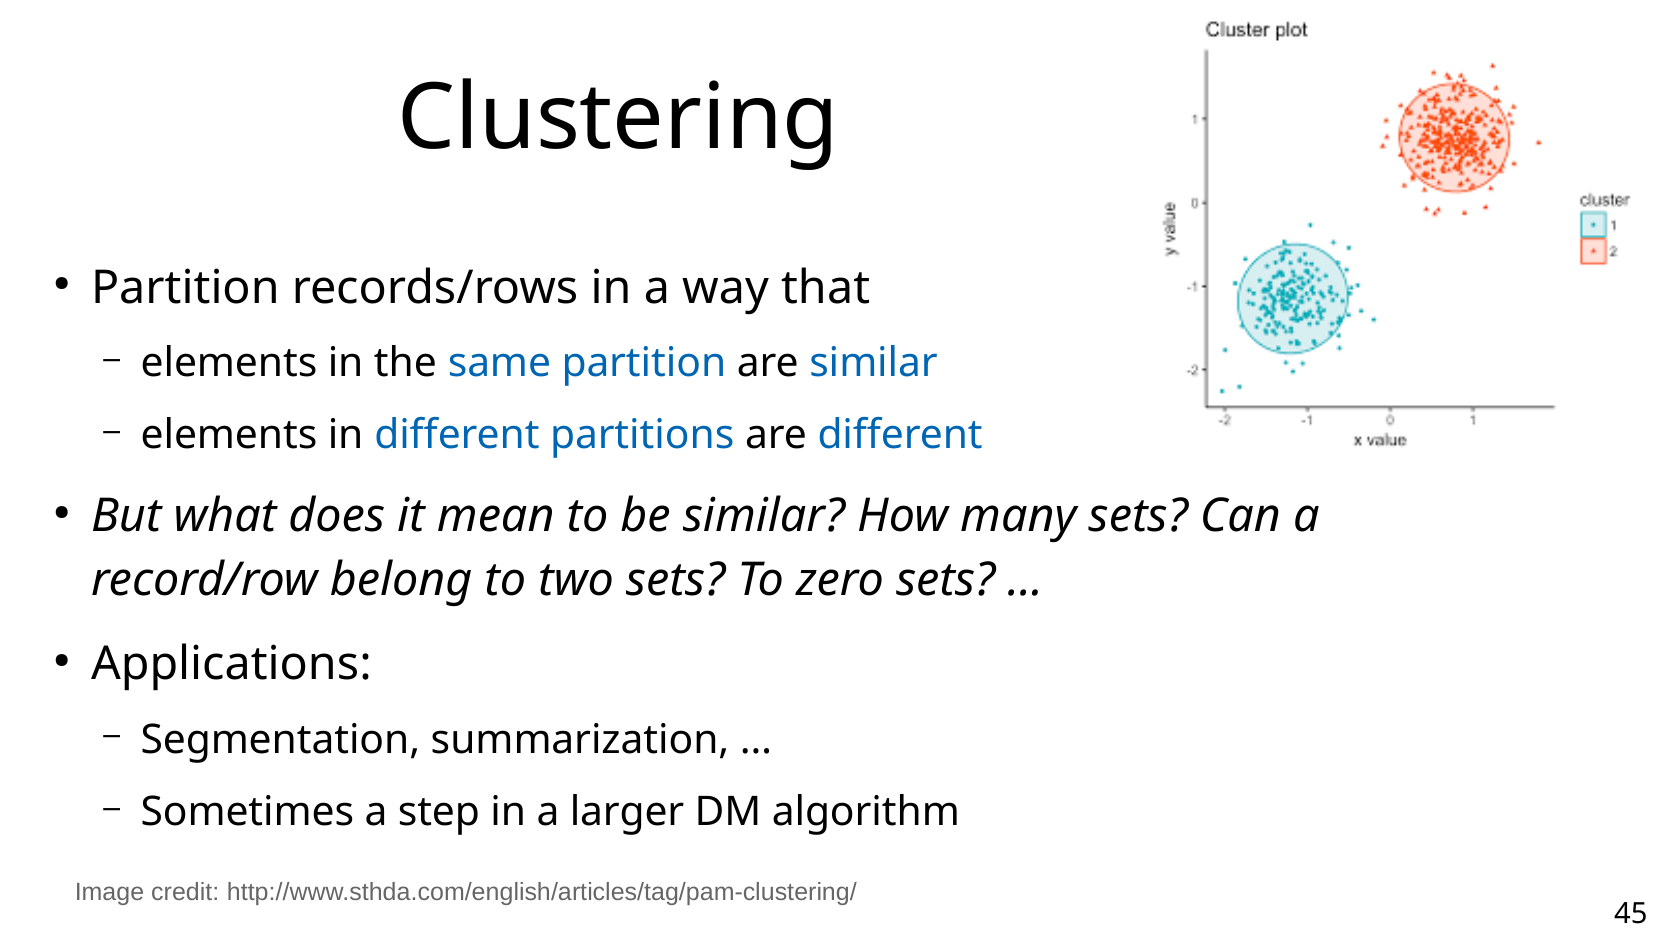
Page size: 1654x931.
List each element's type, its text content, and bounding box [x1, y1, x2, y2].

list Partition records/rows in a way that elements in the same partition are similar elements in different partitions are different But what does it mean to be similar? How many sets? Can a record/row belong to two sets? To zero sets? ... Applications: Segmentation, summarization, … Sometimes a step in a larger DM algorithm [41, 253, 1530, 841]
text_box Image credit: http://www.sthda.com/english/articles/tag/pam-clustering/ [60, 870, 1033, 927]
title Clustering [82, 1, 1156, 226]
picture [1155, 14, 1647, 454]
